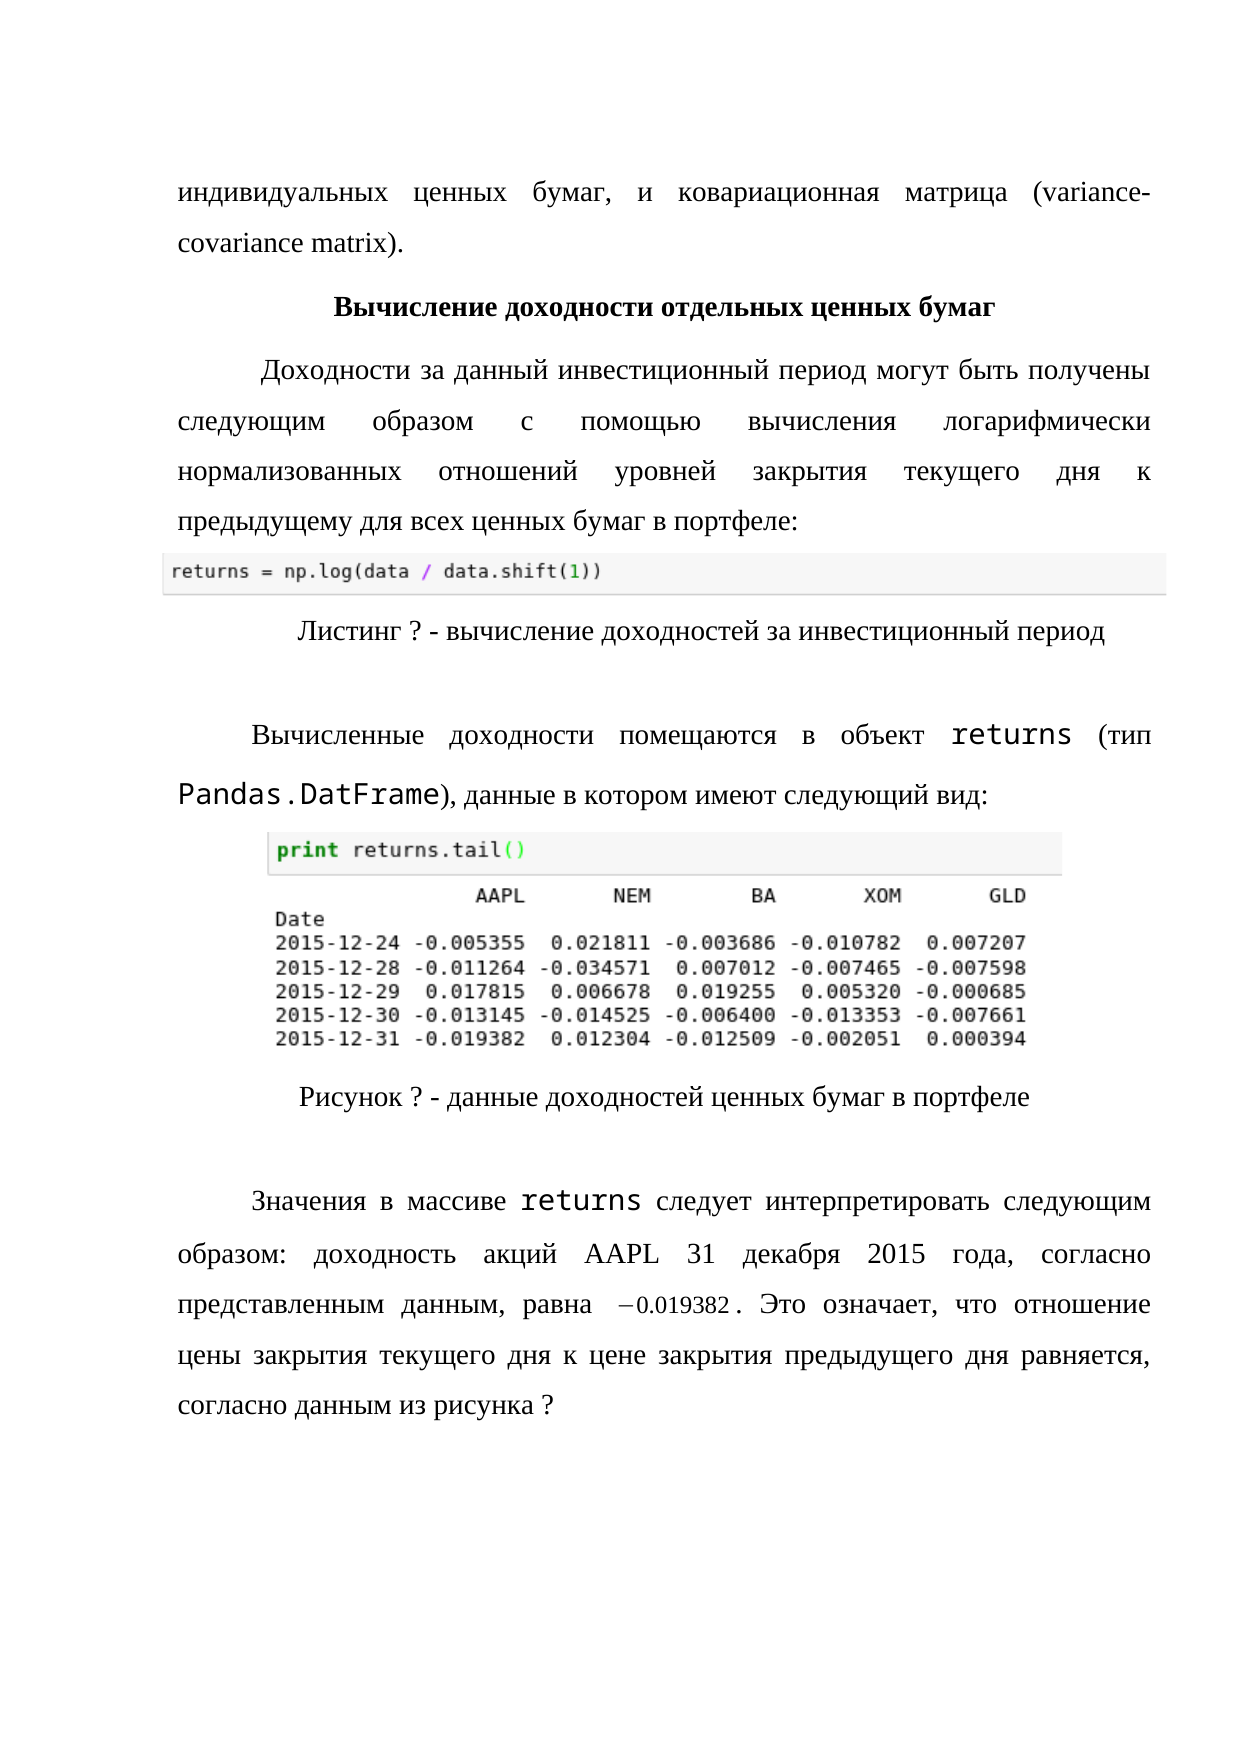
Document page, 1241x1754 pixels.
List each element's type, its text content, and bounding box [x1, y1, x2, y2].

text Значения в массиве returns следует интерпретировать следующим образом: доходность акций AAPL 31 декабря 2015 года, согласно представленным данным, равна . Это означает, что отношение цены закрытия текущего дня к цене закрытия предыдущего дня равняется, согласно данным из рисунка ? [177, 1180, 1152, 1421]
text индивидуальных ценных бумаг, и ковариационная матрица (variance-covariance matrix). [177, 174, 1152, 258]
text Доходности за данный инвестиционный период могут быть получены следующим образом с помощью вычисления логарифмически нормализованных отношений уровней закрытия текущего дня к предыдущему для всех ценных бумаг в портфеле: [177, 352, 1152, 537]
text Листинг ? - вычисление доходностей за инвестиционный период [177, 597, 1152, 647]
text Рисунок ? - данные доходностей ценных бумаг в портфеле [177, 1079, 1152, 1113]
subtitle Вычисление доходности отдельных ценных бумаг [177, 289, 1152, 323]
picture [162, 553, 1167, 597]
text Вычисленные доходности помещаются в объект returns (тип Pandas.DatFrame), данные в котором имеют следующий вид: [177, 714, 1152, 813]
picture [266, 832, 1063, 1063]
